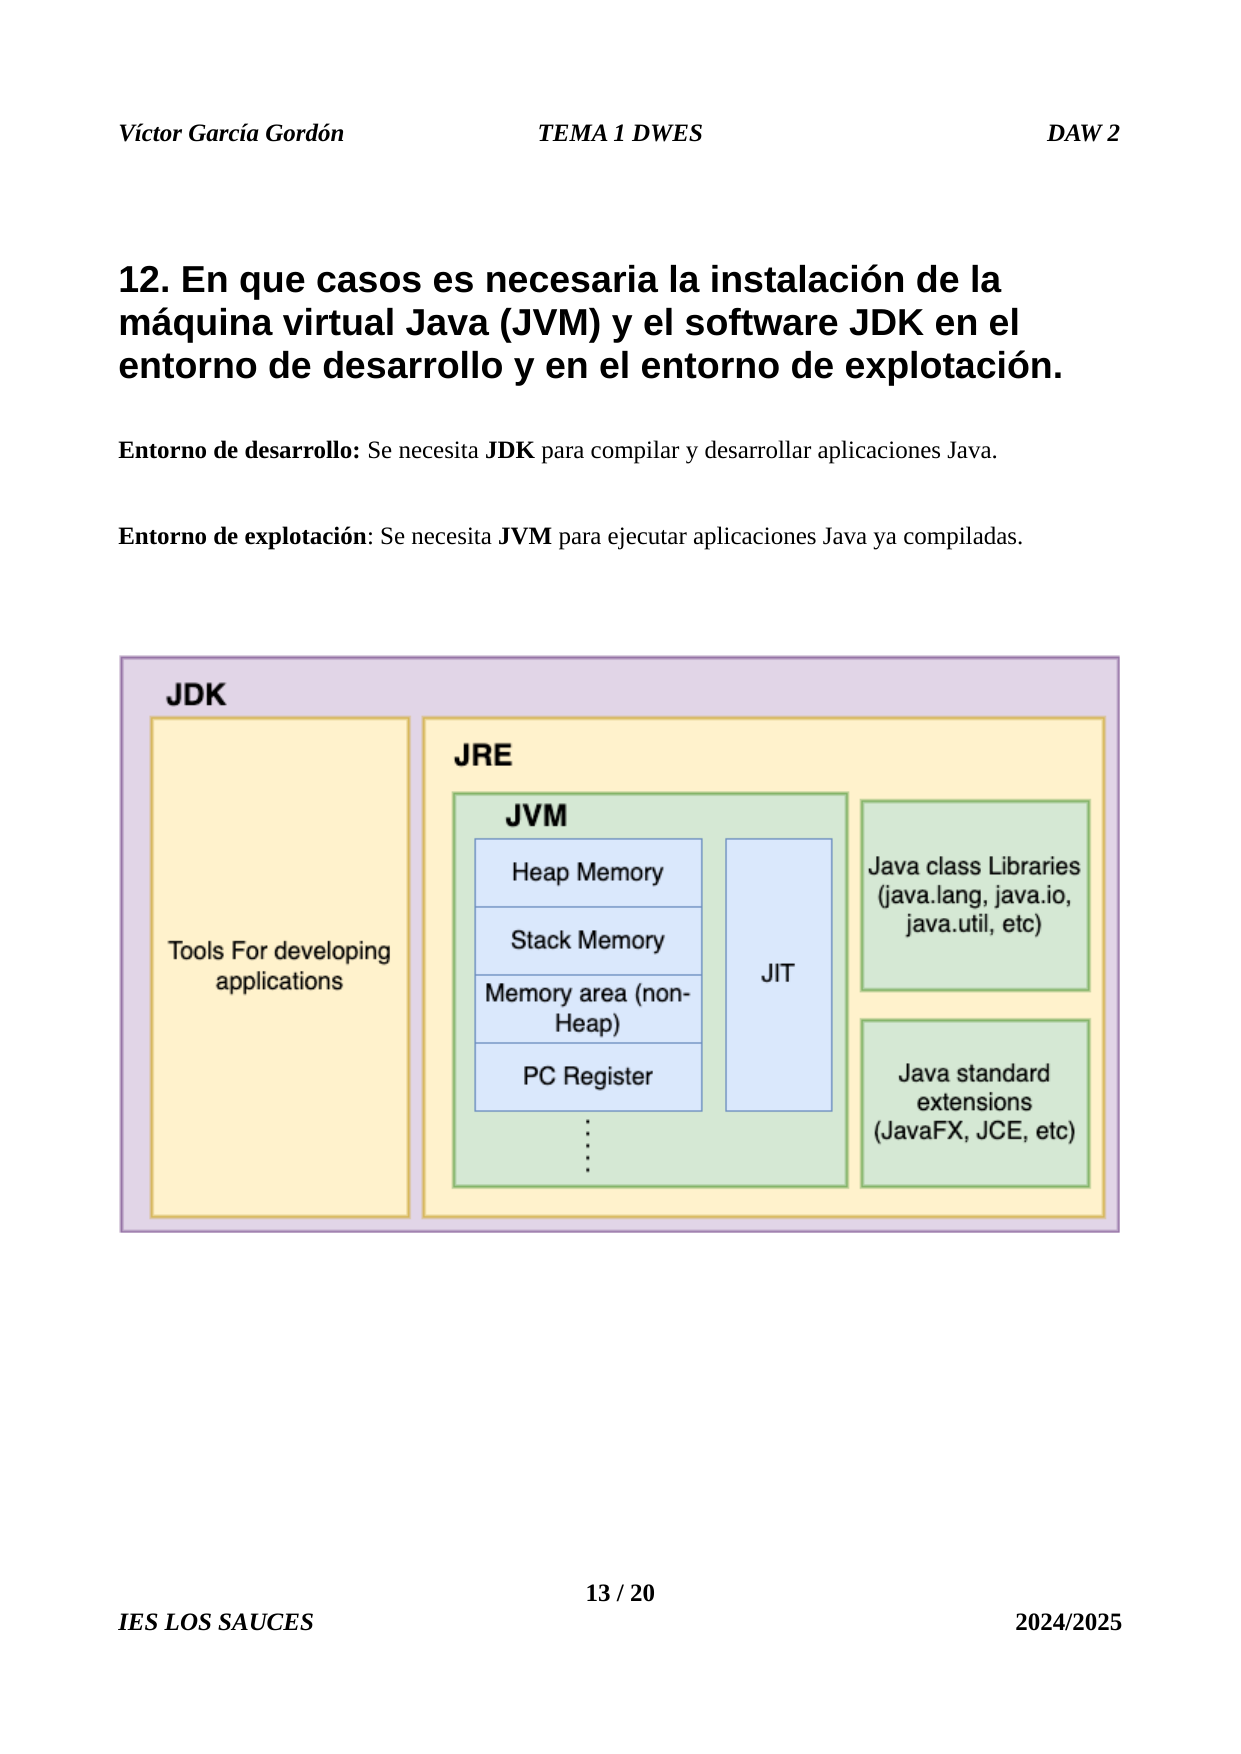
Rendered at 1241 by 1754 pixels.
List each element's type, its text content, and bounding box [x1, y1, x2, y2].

text Entorno de desarrollo: Se necesita JDK para compilar y desarrollar aplicaciones Java. [118, 435, 1122, 463]
text Entorno de explotación: Se necesita JVM para ejecutar aplicaciones Java ya compiladas. [118, 521, 1122, 550]
picture [118, 654, 1123, 1236]
subtitle 12. En que casos es necesaria la instalación de la máquina virtual Java (JVM) y el software JDK en el entorno de desarrollo y en el entorno de explotación. [118, 257, 1122, 386]
